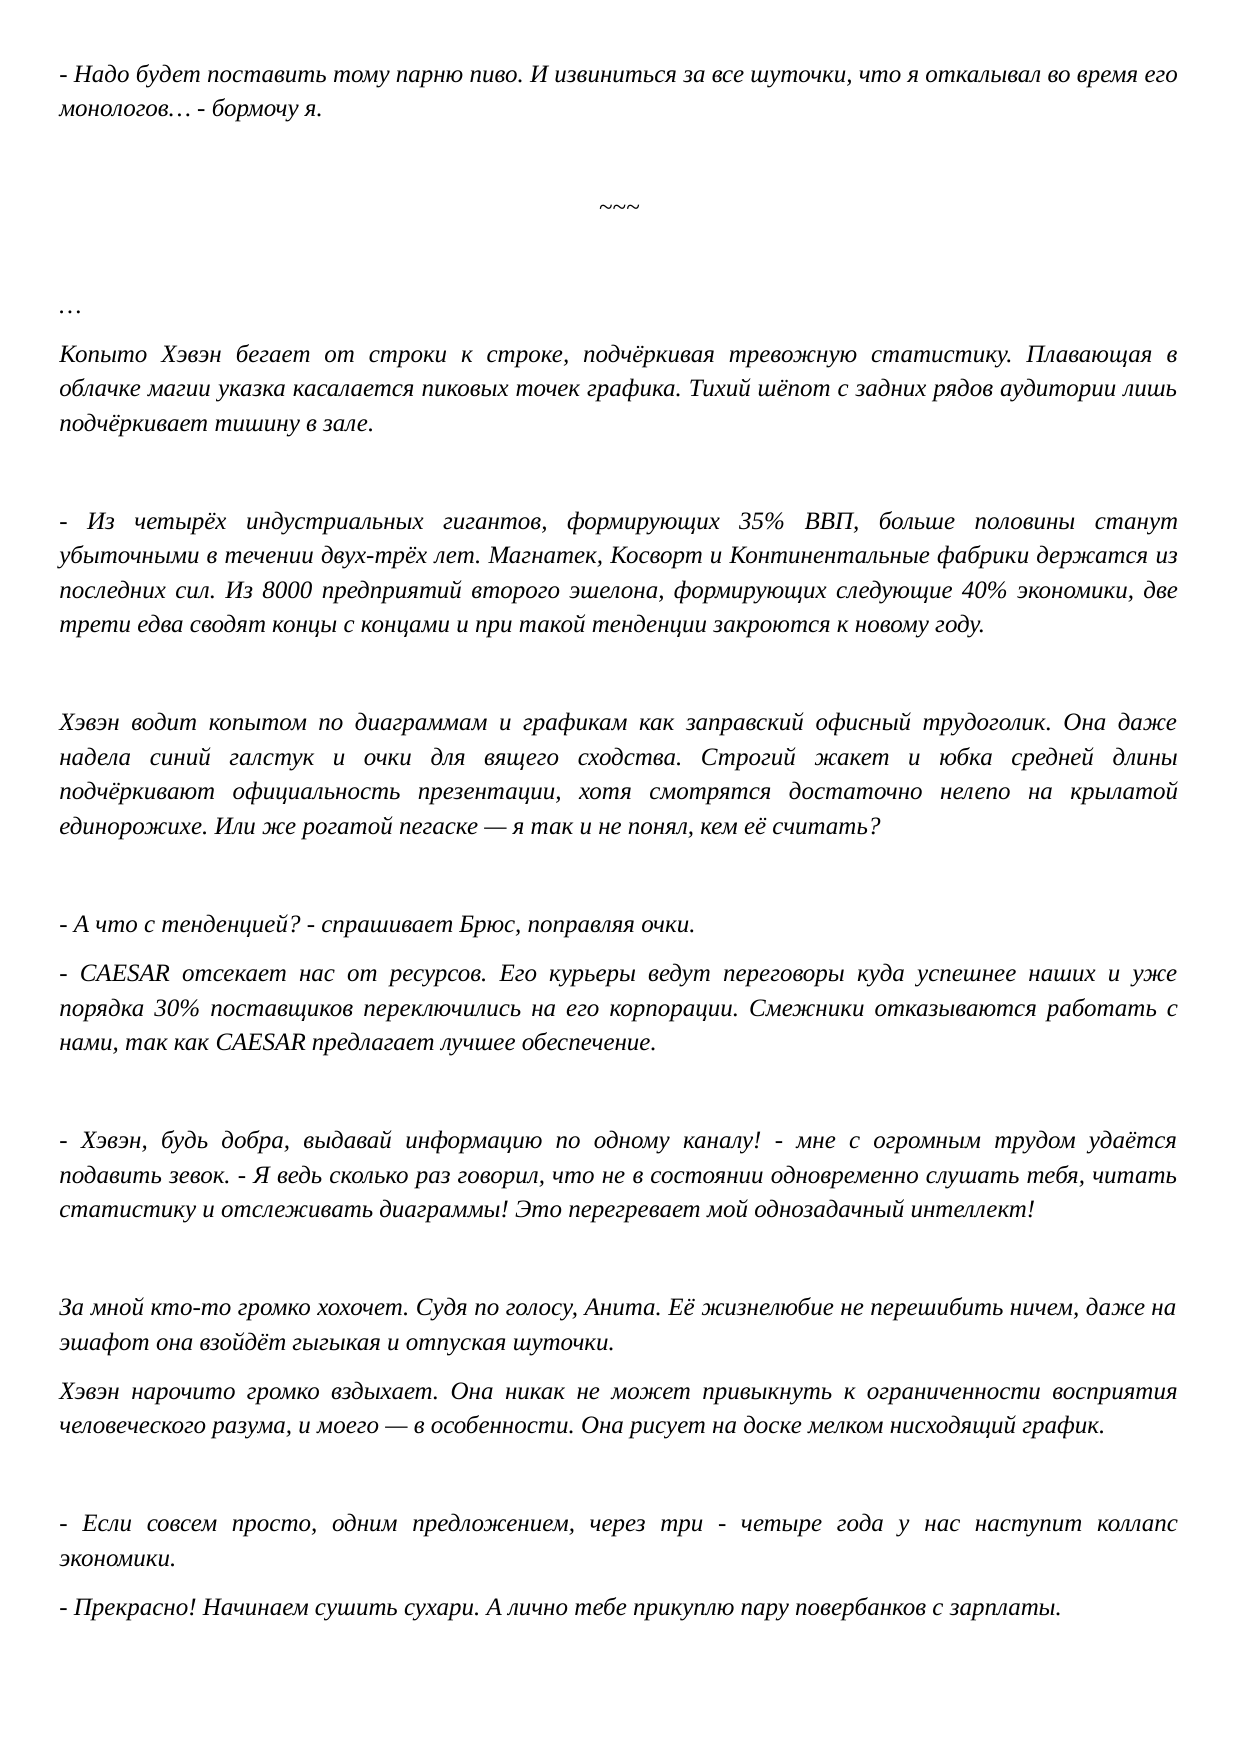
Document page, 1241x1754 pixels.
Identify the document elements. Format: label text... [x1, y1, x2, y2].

text - Хэвэн, будь добра, выдавай информацию по одному каналу! - мне с огромным трудом удаётся подавить зевок. - Я ведь сколько раз говорил, что не в состоянии одновременно слушать тебя, читать статистику и отслеживать диаграммы! Это перегревает мой однозадачный интеллект! [59, 1125, 1181, 1223]
text - Прекрасно! Начинаем сушить сухари. А лично тебе прикуплю пару повербанков с зарплаты. [59, 1592, 1181, 1621]
text - Надо будет поставить тому парню пиво. И извиниться за все шуточки, что я откалывал во время его монологов… - бормочу я. [59, 59, 1181, 122]
text - Если совсем просто, одним предложением, через три - четыре года у нас наступит коллапс экономики. [59, 1508, 1181, 1572]
text Хэвэн нарочито громко вздыхает. Она никак не может привыкнуть к ограниченности восприятия человеческого разума, и моего — в особенности. Она рисует на доске мелком нисходящий график. [59, 1376, 1181, 1439]
text Хэвэн водит копытом по диаграммам и графикам как заправский офисный трудоголик. Она даже надела синий галстук и очки для вящего сходства. Строгий жакет и юбка средней длины подчёркивают официальность презентации, хотя смотрятся достаточно нелепо на крылатой единорожихе. Или же рогатой пегаске — я так и не понял, кем её считать? [59, 707, 1181, 840]
text - А что с тенденцией? - спрашивает Брюс, поправляя очки. [59, 909, 1181, 938]
text ~~~ [59, 192, 1181, 220]
text Копыто Хэвэн бегает от строки к строке, подчёркивая тревожную статистику. Плавающая в облачке магии указка касалается пиковых точек графика. Тихий шёпот с задних рядов аудитории лишь подчёркивает тишину в зале. [59, 339, 1181, 437]
text … [59, 290, 1181, 318]
text - CAESAR отсекает нас от ресурсов. Его курьеры ведут переговоры куда успешнее наших и уже порядка 30% поставщиков переключились на его корпорации. Смежники отказываются работать с нами, так как CAESAR предлагает лучшее обеспечение. [59, 958, 1181, 1056]
text За мной кто-то громко хохочет. Судя по голосу, Анита. Её жизнелюбие не перешибить ничем, даже на эшафот она взойдёт гыгыкая и отпуская шуточки. [59, 1292, 1181, 1356]
text - Из четырёх индустриальных гигантов, формирующих 35% ВВП, больше половины станут убыточными в течении двух-трёх лет. Магнатек, Косворт и Континентальные фабрики держатся из последних сил. Из 8000 предприятий второго эшелона, формирующих следующие 40% экономики, две трети едва сводят концы с концами и при такой тенденции закроются к новому году. [59, 506, 1181, 638]
